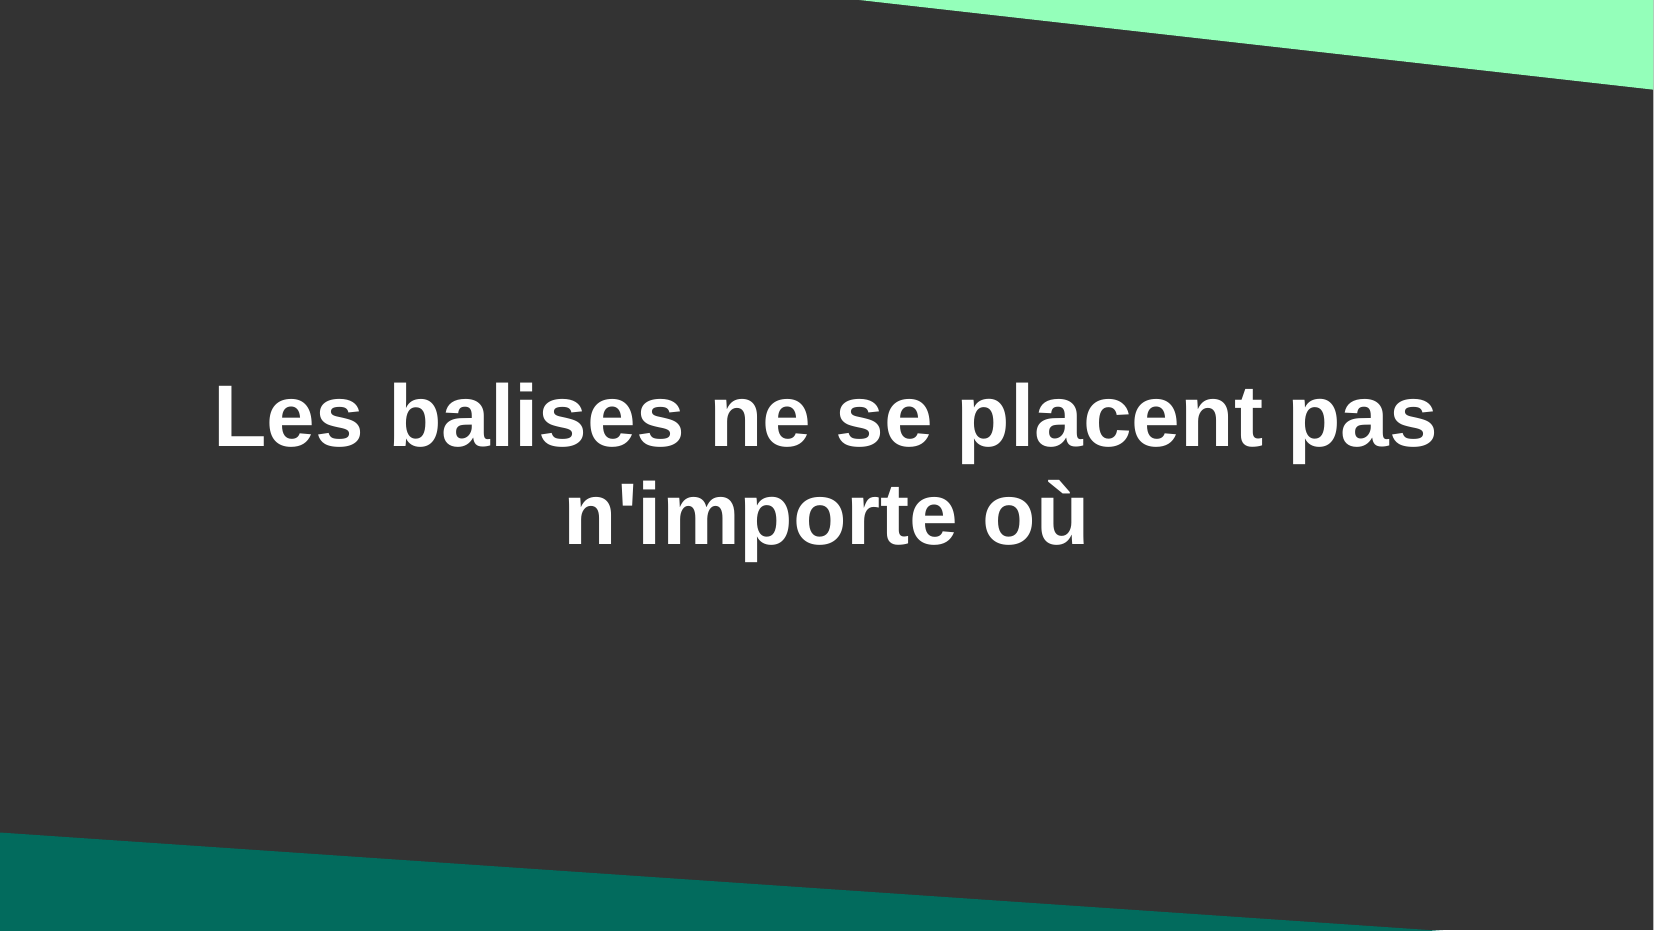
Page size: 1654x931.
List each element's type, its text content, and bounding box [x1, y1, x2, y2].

text_box [859, 0, 1654, 90]
title Les balises ne se placent pas n'importe où [31, 367, 1622, 563]
